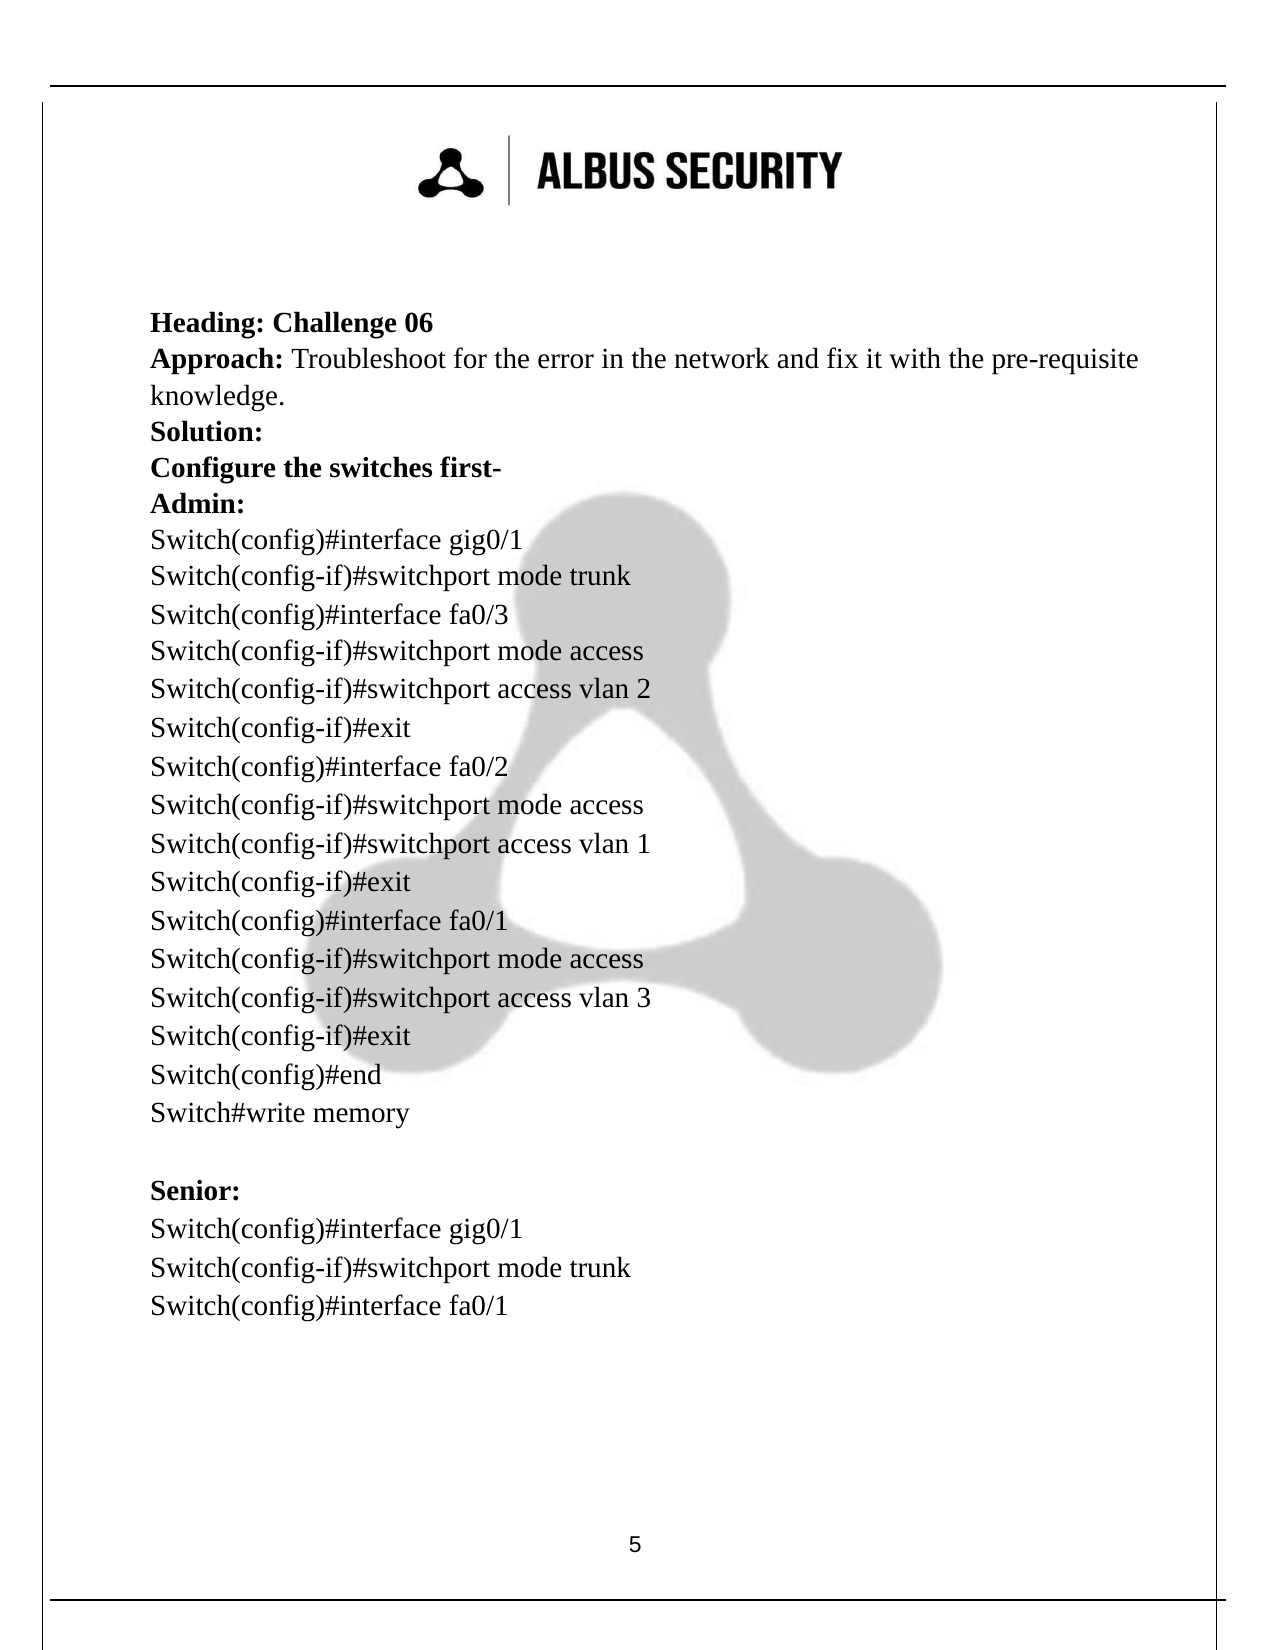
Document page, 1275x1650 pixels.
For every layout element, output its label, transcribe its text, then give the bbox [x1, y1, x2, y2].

picture [414, 134, 847, 207]
text Switch(config-if)#switchport access vlan 3 [150, 980, 1178, 1013]
text Switch(config-if)#switchport mode access [150, 941, 1178, 975]
text Switch(config-if)#exit [150, 710, 1178, 744]
text Switch(config-if)#switchport mode access [150, 787, 1178, 821]
picture [849, 161, 878, 204]
text Switch(config-if)#exit [150, 864, 1178, 898]
picture [142, 344, 1110, 1312]
text Switch(config-if)#exit [150, 1018, 1178, 1052]
text Switch(config)#interface fa0/2 [150, 749, 1178, 782]
text Switch(config)#interface fa0/1 [150, 903, 1178, 936]
text Heading: Challenge 06 [150, 305, 1178, 339]
text Admin: [150, 486, 1178, 519]
text Switch(config)#interface fa0/3 [150, 597, 1178, 630]
text Configure the switches first- [150, 450, 1178, 483]
text Switch(config)#interface gig0/1 [150, 522, 1178, 556]
text Switch(config-if)#switchport access vlan 1 [150, 826, 1178, 859]
text Switch(config-if)#switchport mode trunk [150, 1250, 1178, 1283]
text Switch#write memory [150, 1096, 1178, 1129]
text Senior: [150, 1173, 1178, 1206]
text Switch(config)#interface fa0/1 [150, 1288, 1178, 1322]
text Approach: Troubleshoot for the error in the network and fix it with the pre-requisite knowledge. [150, 341, 1178, 411]
picture [150, 176, 177, 251]
text Switch(config-if)#switchport mode trunk [150, 558, 1178, 592]
text Switch(config)#end [150, 1057, 1178, 1091]
text Switch(config)#interface gig0/1 [150, 1211, 1178, 1245]
text Switch(config-if)#switchport access vlan 2 [150, 672, 1178, 705]
text Switch(config-if)#switchport mode access [150, 633, 1178, 667]
text Solution: [150, 414, 1178, 447]
